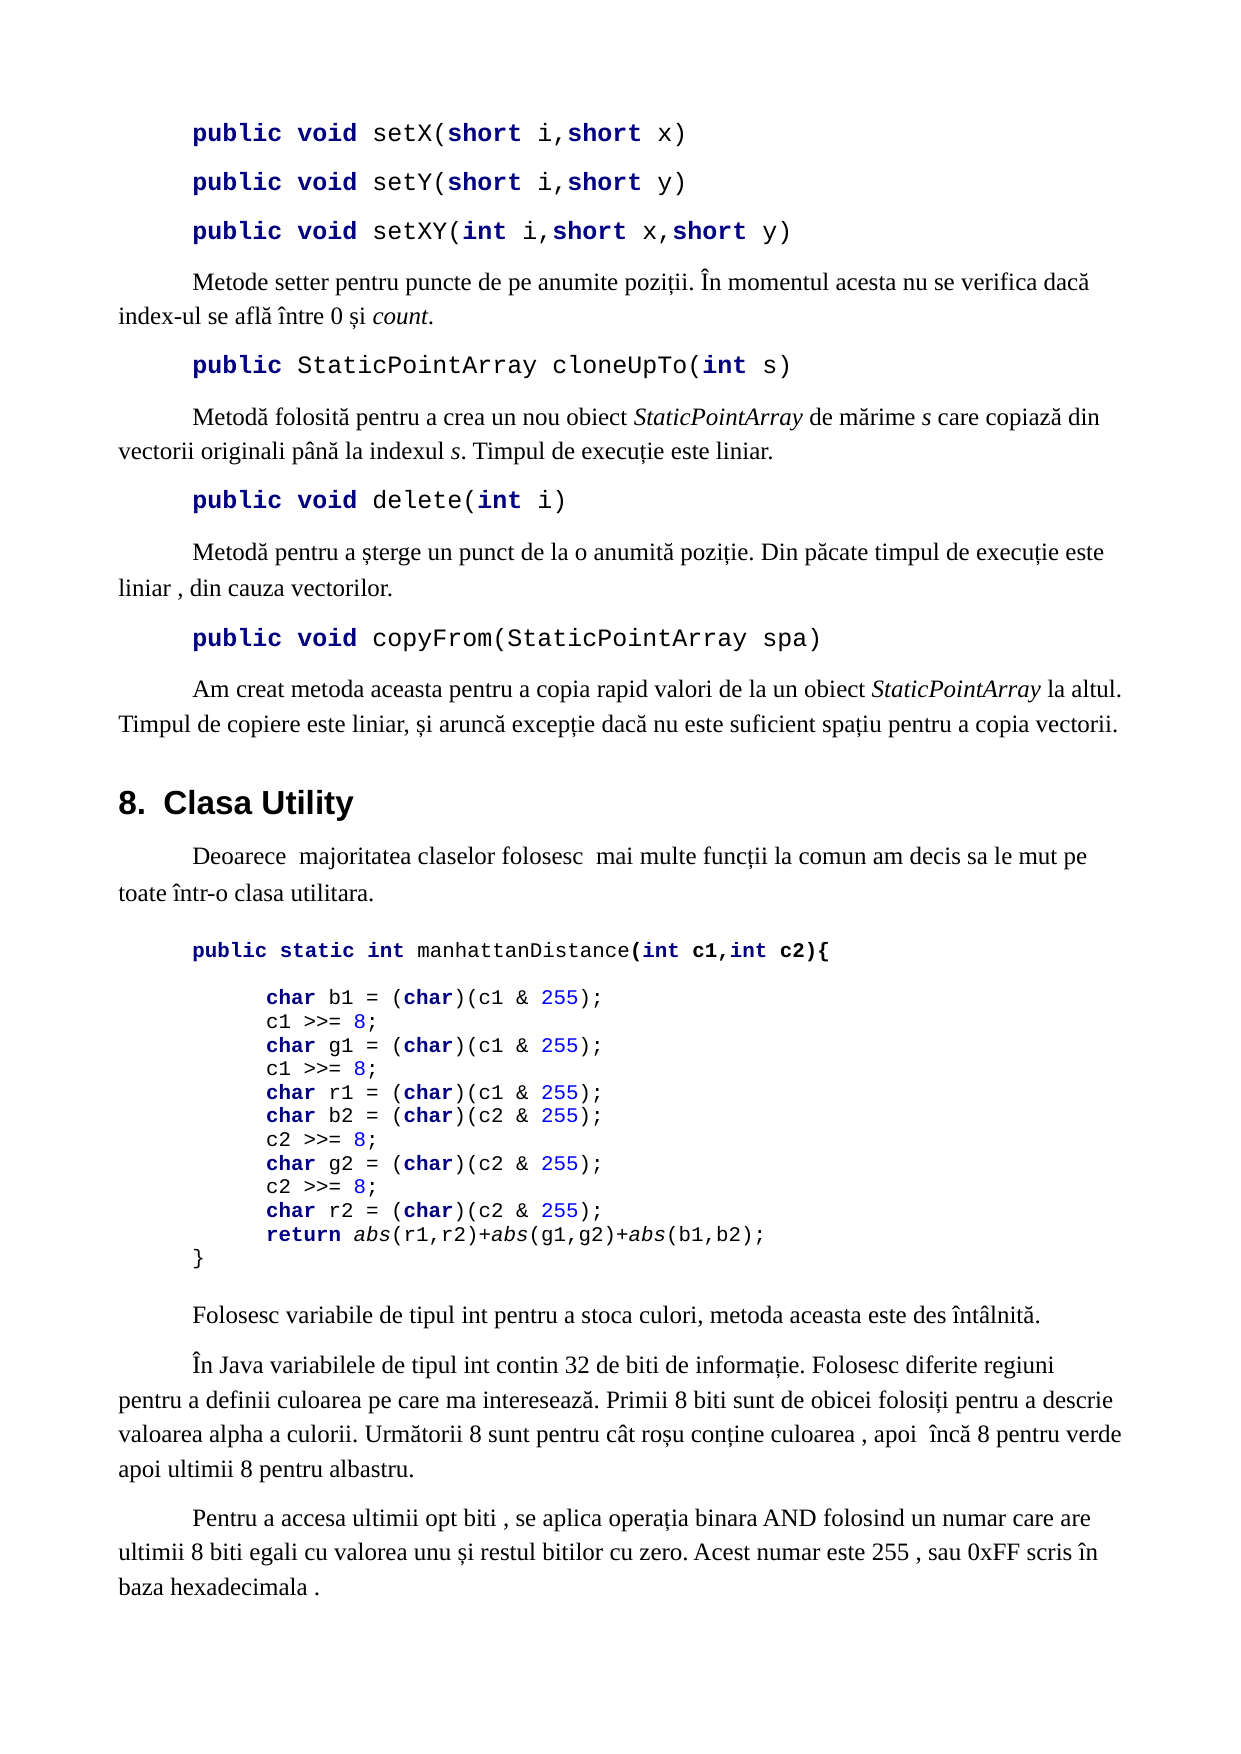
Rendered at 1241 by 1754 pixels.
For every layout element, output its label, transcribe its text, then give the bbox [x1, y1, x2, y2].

text public void setXY(int i,short x,short y) [118, 218, 1122, 247]
text public void copyFrom(StaticPointArray spa) [118, 623, 1122, 653]
text char r2 = (char)(c2 & 255); [118, 1200, 1122, 1224]
text public StaticPointArray cloneUpTo(int s) [118, 350, 1122, 381]
text public static int manhattanDistance(int c1,int c2){ [118, 927, 1122, 965]
text Metodă pentru a șterge un punct de la o anumită poziție. Din păcate timpul de execuție este liniar , din cauza vectorilor. [118, 537, 1122, 602]
text char b2 = (char)(c2 & 255); [118, 1106, 1122, 1129]
text char g2 = (char)(c2 & 255); [118, 1153, 1122, 1176]
text public void delete(int i) [118, 485, 1122, 516]
text public void setY(short i,short y) [118, 170, 1122, 198]
text c1 >>= 8; [118, 1058, 1122, 1082]
text Pentru a accesa ultimii opt biti , se aplica operația binara AND folosind un numar care are ultimii 8 biti egali cu valorea unu și restul bitilor cu zero. Acest numar este 255 , sau 0xFF scris în baza hexadecimala . [118, 1503, 1122, 1601]
text c2 >>= 8; [118, 1176, 1122, 1200]
subtitle Clasa Utility [118, 783, 1122, 821]
text char b1 = (char)(c1 & 255); [118, 987, 1122, 1011]
text Metode setter pentru puncte de pe anumite poziții. În momentul acesta nu se verifica dacă index-ul se află între 0 și count. [118, 267, 1122, 330]
text Am creat metoda aceasta pentru a copia rapid valori de la un obiect StaticPointArray la altul. Timpul de copiere este liniar, și aruncă excepție dacă nu este suficient spațiu pentru a copia vectorii. [118, 674, 1122, 737]
text } [118, 1247, 1122, 1271]
text c1 >>= 8; [118, 1011, 1122, 1034]
text return abs(r1,r2)+abs(g1,g2)+abs(b1,b2); [118, 1224, 1122, 1247]
text Folosesc variabile de tipul int pentru a stoca culori, metoda aceasta este des întâlnită. [118, 1301, 1122, 1330]
text char r1 = (char)(c1 & 255); [118, 1082, 1122, 1106]
text c2 >>= 8; [118, 1129, 1122, 1153]
text În Java variabilele de tipul int contin 32 de biti de informație. Folosesc diferite regiuni pentru a definii culoarea pe care ma interesează. Primii 8 biti sunt de obicei folosiți pentru a descrie valoarea alpha a culorii. Următorii 8 sunt pentru cât roșu conține culoarea , apoi încă 8 pentru verde apoi ultimii 8 pentru albastru. [118, 1351, 1122, 1483]
text Deoarece majoritatea claselor folosesc mai multe funcții la comun am decis sa le mut pe toate într-o clasa utilitara. [118, 834, 1122, 906]
text char g1 = (char)(c1 & 255); [118, 1034, 1122, 1058]
text public void setX(short i,short x) [118, 118, 1122, 149]
text Metodă folosită pentru a crea un nou obiect StaticPointArray de mărime s care copiază din vectorii originali până la indexul s. Timpul de execuție este liniar. [118, 402, 1122, 465]
